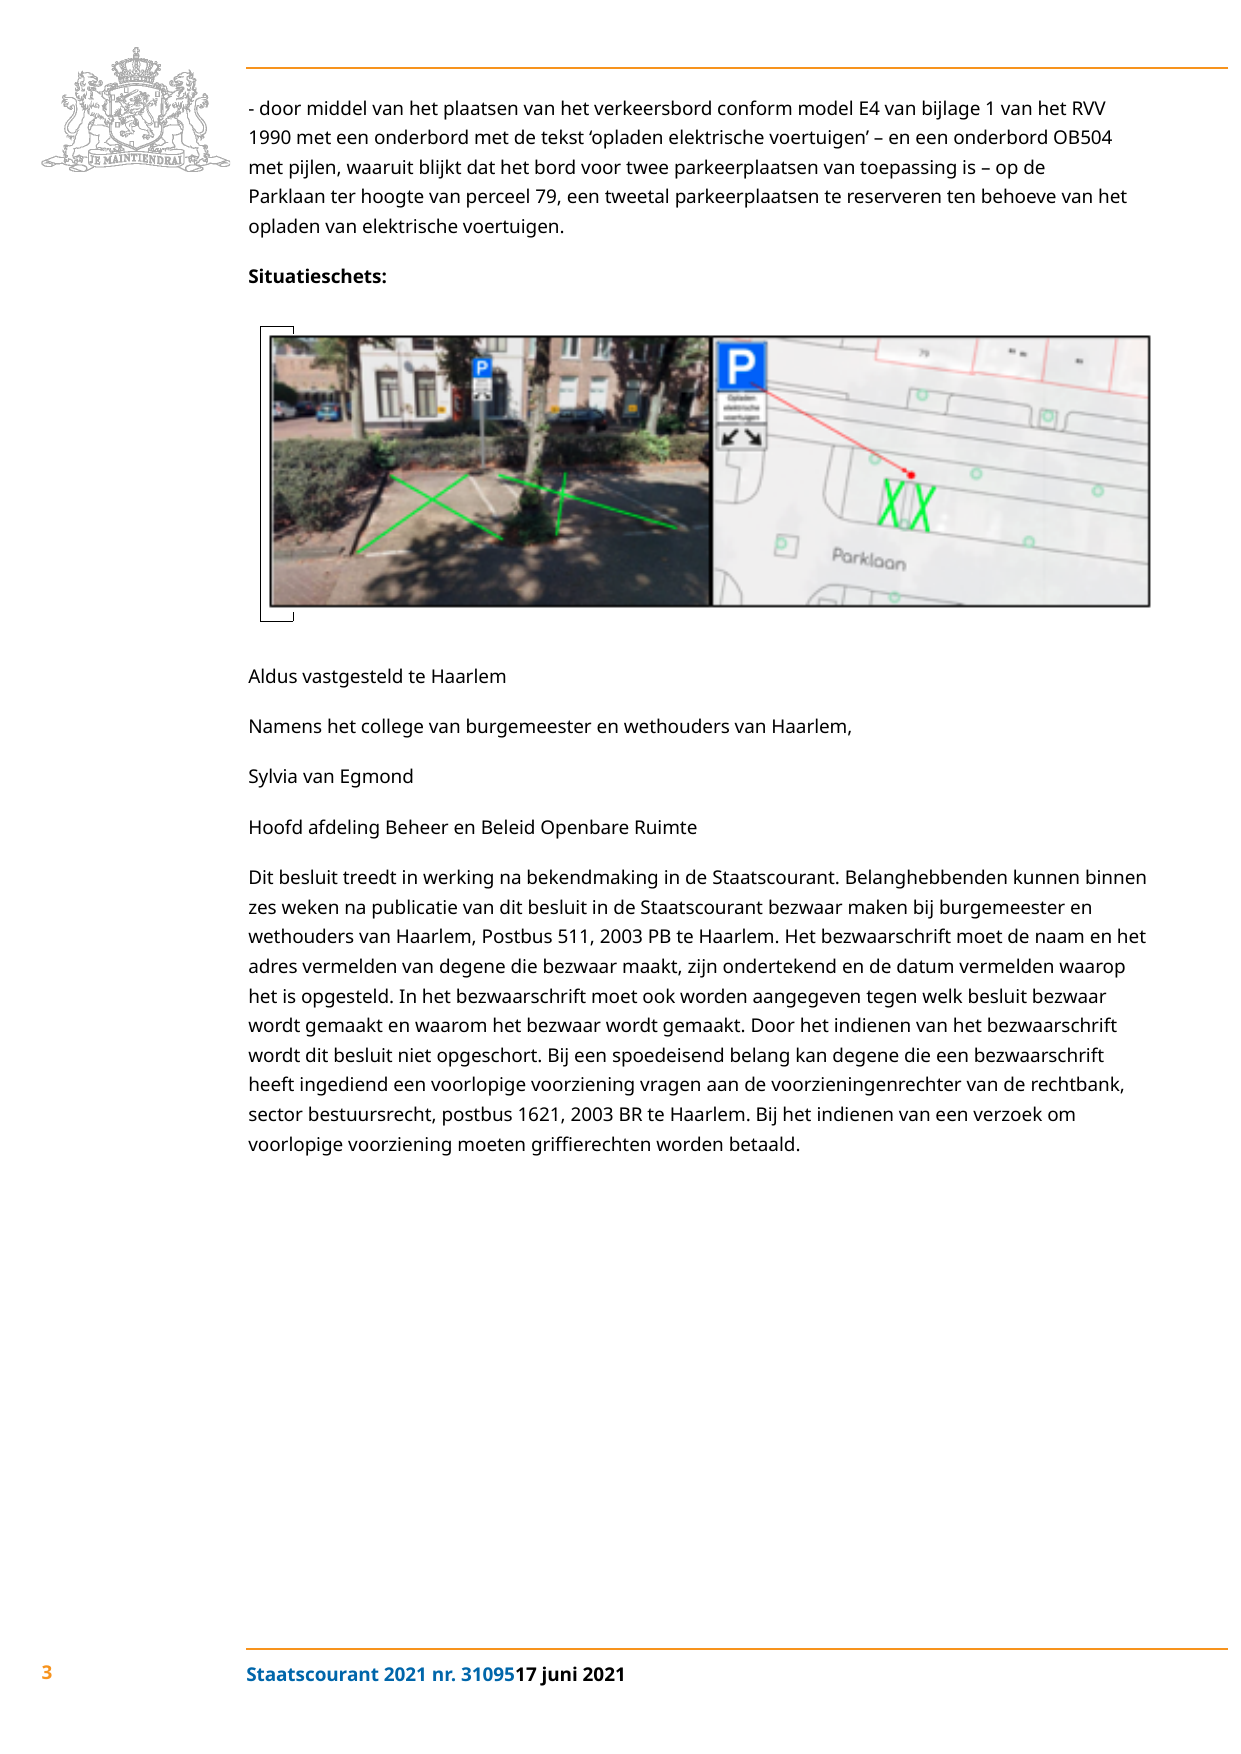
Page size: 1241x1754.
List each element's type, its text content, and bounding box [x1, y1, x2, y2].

text Namens het college van burgemeester en wethouders van Haarlem, [248, 713, 1152, 739]
text Situatieschets: [248, 263, 1152, 289]
picture [41, 47, 231, 172]
text Sylvia van Egmond [248, 764, 1152, 789]
picture [268, 334, 1155, 612]
text Dit besluit treedt in werking na bekendmaking in de Staatscourant. Belanghebbenden kunnen binnen zes weken na publicatie van dit besluit in de Staatscourant bezwaar maken bij burgemeester en wethouders van Haarlem, Postbus 511, 2003 PB te Haarlem. Het bezwaarschrift moet de naam en het adres vermelden van degene die bezwaar maakt, zijn ondertekend en de datum vermelden waarop het is opgesteld. In het bezwaarschrift moet ook worden aangegeven tegen welk besluit bezwaar wordt gemaakt en waarom het bezwaar wordt gemaakt. Door het indienen van het bezwaarschrift wordt dit besluit niet opgeschort. Bij een spoedeisend belang kan degene die een bezwaarschrift heeft ingediend een voorlopige voorziening vragen aan de voorzieningenrechter van de rechtbank, sector bestuursrecht, postbus 1621, 2003 BR te Haarlem. Bij het indienen van een verzoek om voorlopige voorziening moeten griffierechten worden betaald. [248, 864, 1152, 1157]
text - door middel van het plaatsen van het verkeersbord conform model E4 van bijlage 1 van het RVV 1990 met een onderbord met de tekst ‘opladen elektrische voertuigen’ – en een onderbord OB504 met pijlen, waaruit blijkt dat het bord voor twee parkeerplaatsen van toepassing is – op de Parklaan ter hoogte van perceel 79, een tweetal parkeerplaatsen te reserveren ten behoeve van het opladen van elektrische voertuigen. [248, 95, 1152, 239]
text Hoofd afdeling Beheer en Beleid Openbare Ruimte [248, 814, 1152, 840]
text Aldus vastgesteld te Haarlem [248, 663, 1152, 689]
